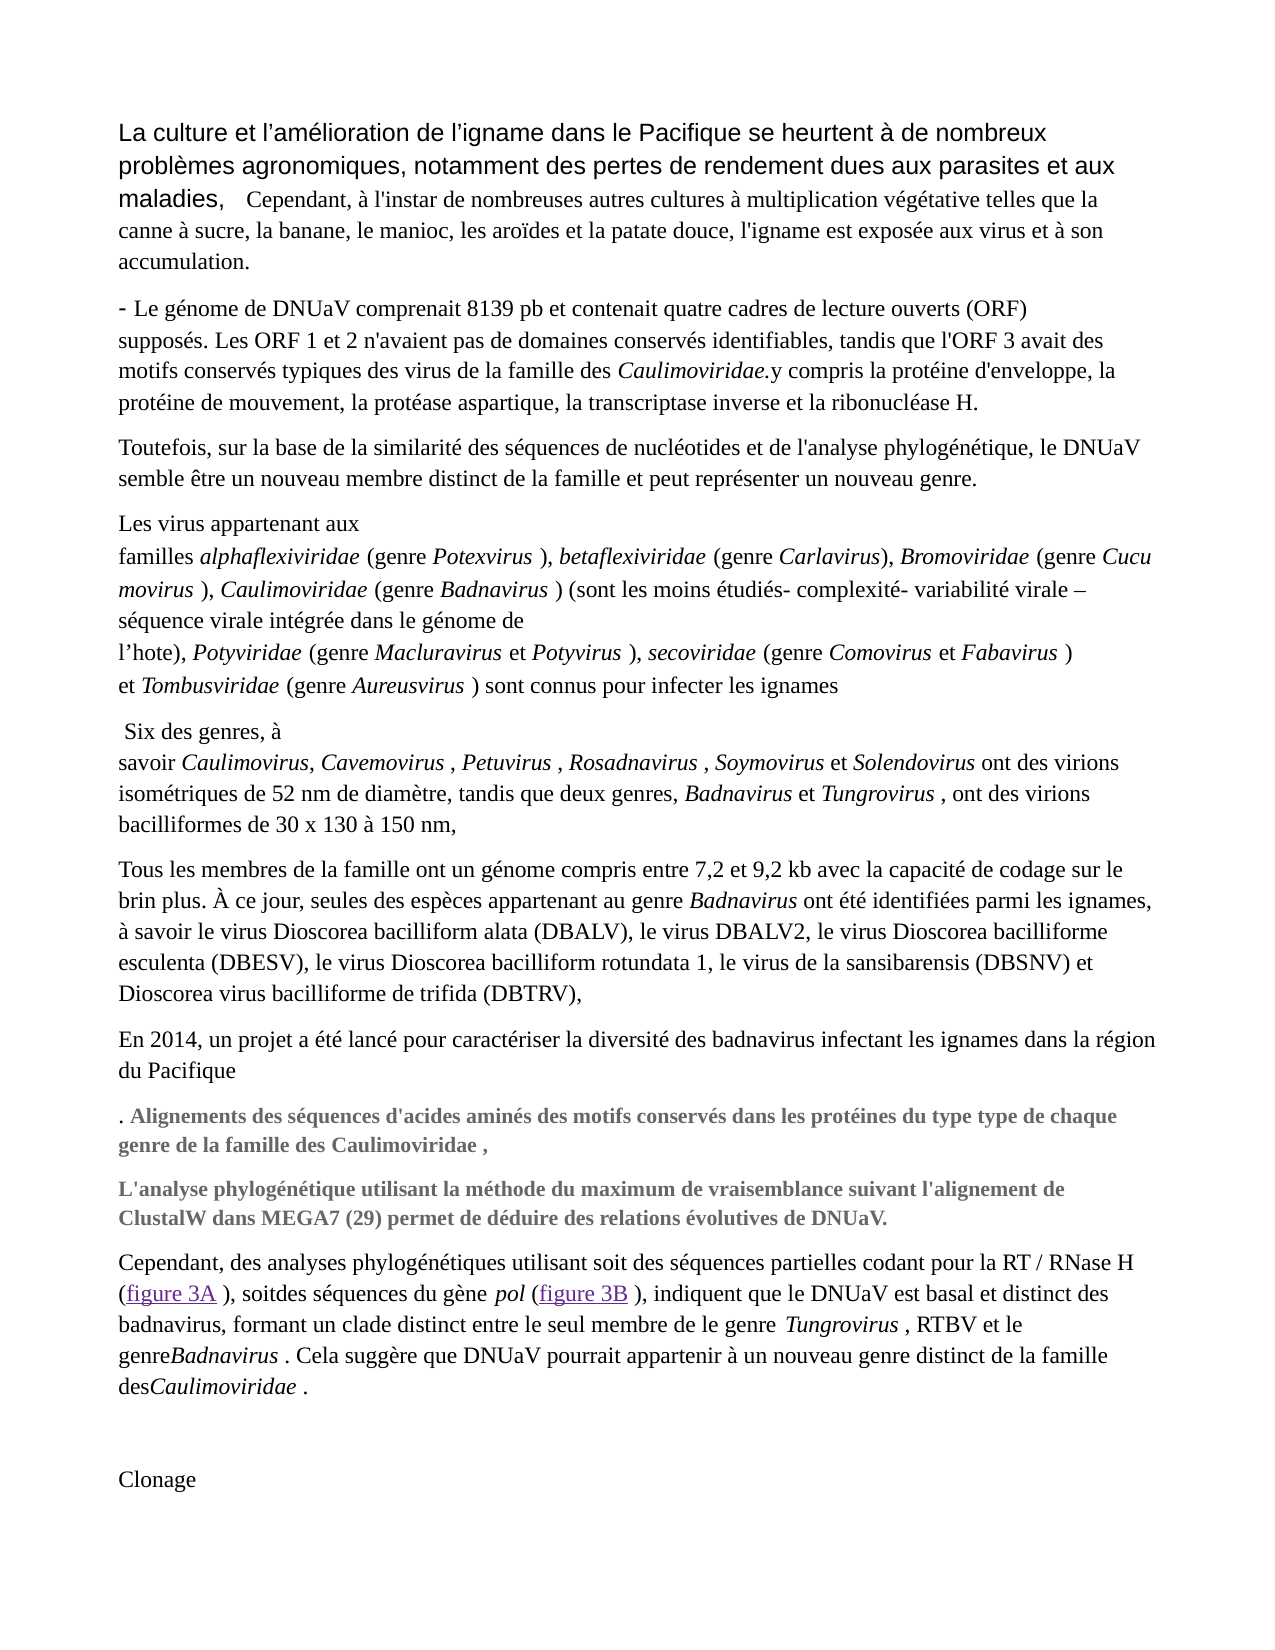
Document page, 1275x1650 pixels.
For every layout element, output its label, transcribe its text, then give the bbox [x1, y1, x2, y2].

text Clonage [118, 1465, 1157, 1492]
text L'analyse phylogénétique utilisant la méthode du maximum de vraisemblance suivant l'alignement de ClustalW dans MEGA7 (29) permet de déduire des relations évolutives de DNUaV. [118, 1176, 1157, 1230]
text Six des genres, à savoir Caulimovirus, Cavemovirus , Petuvirus , Rosadnavirus , Soymovirus et Solendovirus ont des virions isométriques de 52 nm de diamètre, tandis que deux genres, Badnavirus et Tungrovirus , ont des virions bacilliformes de 30 x 130 à 150 nm, [118, 717, 1157, 837]
text Cependant, des analyses phylogénétiques utilisant soit des séquences partielles codant pour la RT / RNase H (figure 3A ), soitdes séquences du gène pol (figure 3B ), indiquent que le DNUaV est basal et distinct des badnavirus, formant un clade distinct entre le seul membre de le genre Tungrovirus , RTBV et le genreBadnavirus . Cela suggère que DNUaV pourrait appartenir à un nouveau genre distinct de la famille desCaulimoviridae . [118, 1248, 1157, 1399]
text . Alignements des séquences d'acides aminés des motifs conservés dans les protéines du type type de chaque genre de la famille des Caulimoviridae , [118, 1102, 1157, 1157]
text Toutefois, sur la base de la similarité des séquences de nucléotides et de l'analyse phylogénétique, le DNUaV semble être un nouveau membre distinct de la famille et peut représenter un nouveau genre. [118, 433, 1157, 491]
text En 2014, un projet a été lancé pour caractériser la diversité des badnavirus infectant les ignames dans la région du Pacifique [118, 1025, 1157, 1083]
text Les virus appartenant aux familles alphaflexiviridae (genre Potexvirus ), betaflexiviridae (genre Carlavirus), Bromoviridae (genre Cucumovirus ), Caulimoviridae (genre Badnavirus ) (sont les moins étudiés- complexité- variabilité virale – séquence virale intégrée dans le génome de l’hote), Potyviridae (genre Macluravirus et Potyvirus ), secoviridae (genre Comovirus et Fabavirus ) et Tombusviridae (genre Aureusvirus ) sont connus pour infecter les ignames [118, 510, 1157, 699]
text Tous les membres de la famille ont un génome compris entre 7,2 et 9,2 kb avec la capacité de codage sur le brin plus. À ce jour, seules des espèces appartenant au genre Badnavirus ont été identifiées parmi les ignames, à savoir le virus Dioscorea bacilliform alata (DBALV), le virus DBALV2, le virus Dioscorea bacilliforme esculenta (DBESV), le virus Dioscorea bacilliform rotundata 1, le virus de la sansibarensis (DBSNV) et Dioscorea virus bacilliforme de trifida (DBTRV), [118, 856, 1157, 1007]
text - Le génome de DNUaV comprenait 8139 pb et contenait quatre cadres de lecture ouverts (ORF) supposés. Les ORF 1 et 2 n'avaient pas de domaines conservés identifiables, tandis que l'ORF 3 avait des motifs conservés typiques des virus de la famille des Caulimoviridae.y compris la protéine d'enveloppe, la protéine de mouvement, la protéase aspartique, la transcriptase inverse et la ribonucléase H. [118, 293, 1157, 415]
text La culture et l’amélioration de l’igname dans le Pacifique se heurtent à de nombreux problèmes agronomiques, notamment des pertes de rendement dues aux parasites et aux maladies, Cependant, à l'instar de nombreuses autres cultures à multiplication végétative telles que la canne à sucre, la banane, le manioc, les aroïdes et la patate douce, l'igname est exposée aux virus et à son accumulation. [118, 118, 1157, 275]
